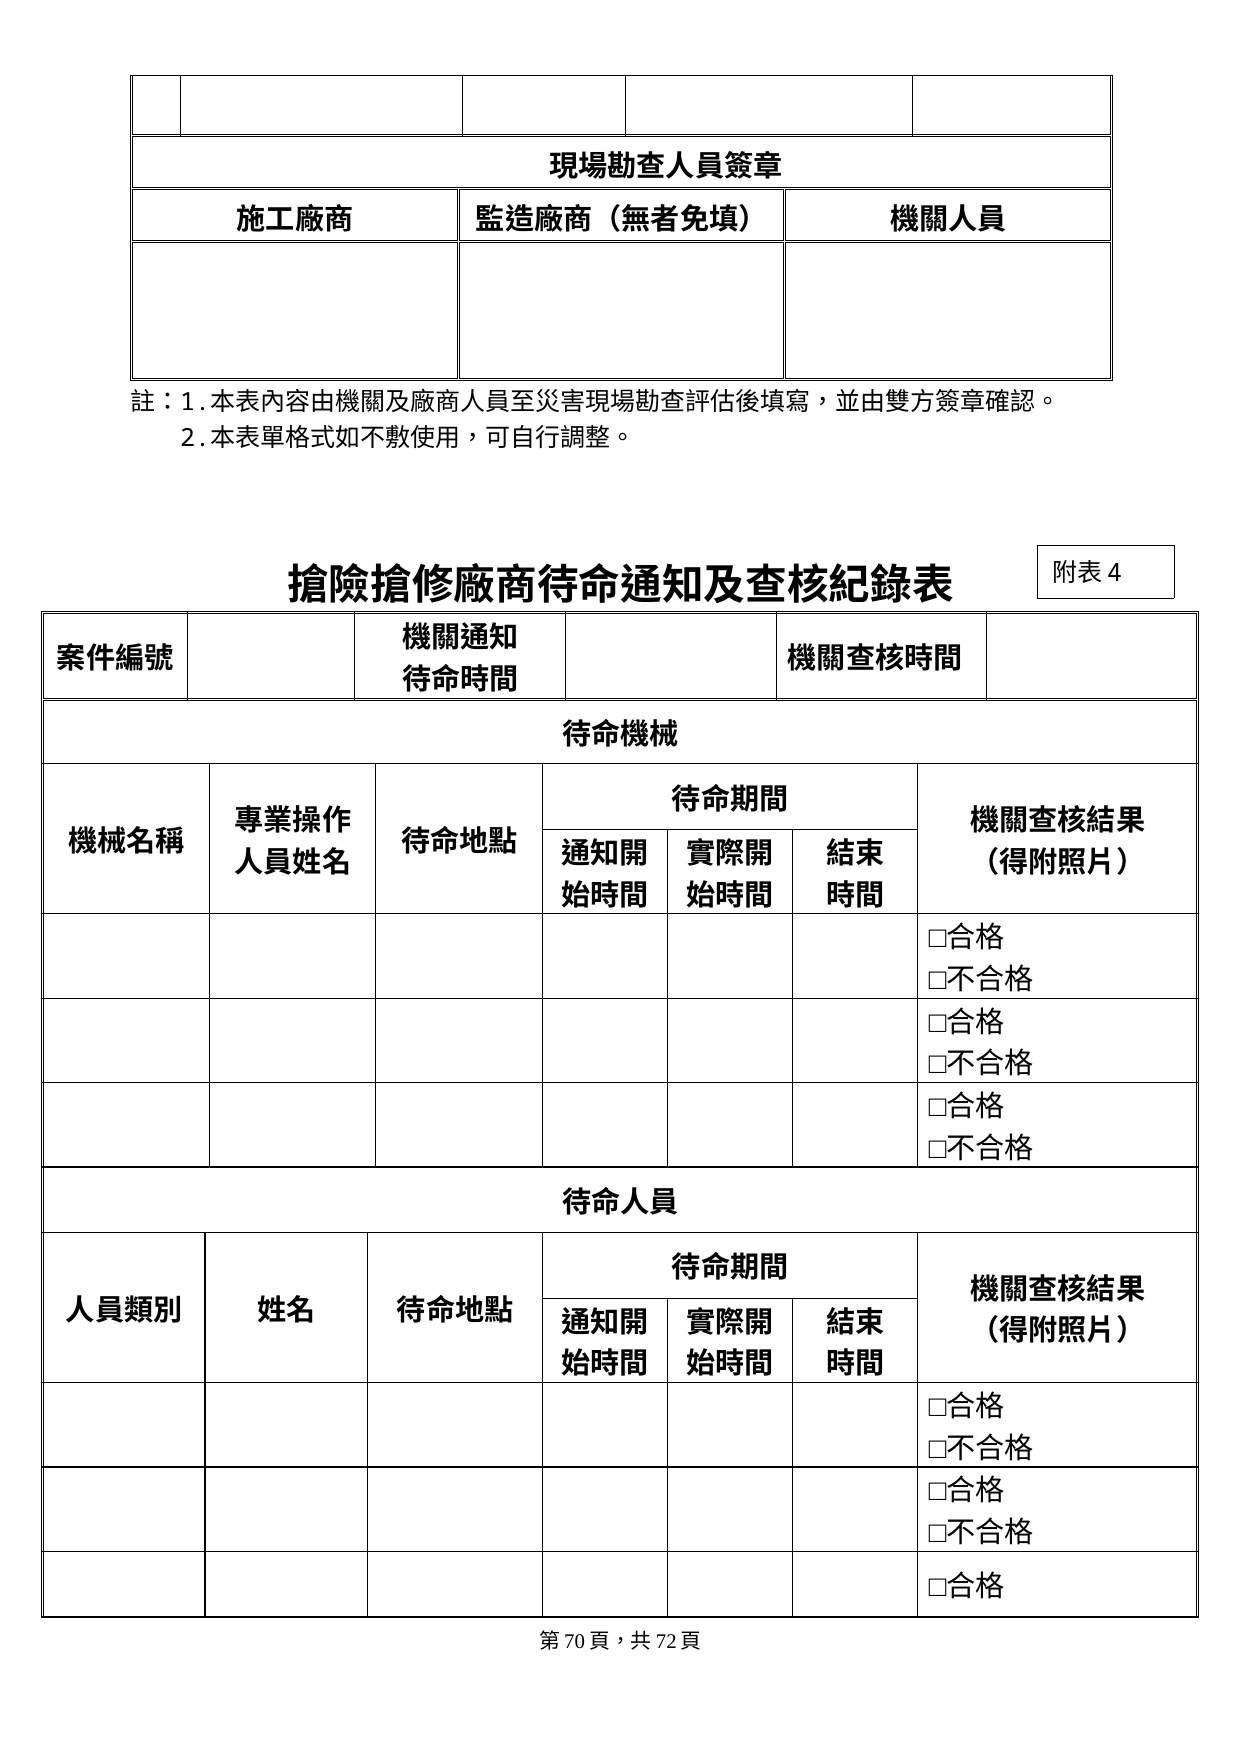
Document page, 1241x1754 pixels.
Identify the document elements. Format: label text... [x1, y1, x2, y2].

table_cell [668, 1083, 792, 1166]
table_cell [210, 999, 375, 1082]
table_cell 待命地點 [376, 764, 542, 913]
table_cell 機關人員 [786, 190, 1110, 240]
table_cell □合格 □不合格 [918, 999, 1196, 1082]
table_cell [913, 76, 1110, 133]
table_cell [376, 1083, 542, 1166]
table_cell [543, 1468, 667, 1551]
table_cell [668, 999, 792, 1082]
table_cell [543, 1083, 667, 1166]
table_cell [793, 1083, 917, 1166]
table_cell 施工廠商 [133, 190, 457, 240]
table_cell [181, 76, 462, 133]
table_cell [668, 1468, 792, 1551]
table_cell 專業操作人員姓名 [210, 764, 375, 913]
table_cell [543, 1552, 667, 1616]
table_cell □合格 □不合格 [918, 1083, 1196, 1166]
table_cell [44, 914, 209, 998]
text 搶險搶修廠商待命通知及查核紀錄表 [130, 551, 1110, 611]
table_cell 結束 時間 [793, 1299, 917, 1382]
table_cell 姓名 [206, 1233, 367, 1382]
table_cell [376, 999, 542, 1082]
table_cell 機關查核結果 （得附照片） [918, 764, 1196, 913]
table_cell [668, 914, 792, 998]
table_header 機關查核時間 [777, 614, 986, 698]
table_cell [793, 1383, 917, 1466]
table_cell □合格 □不合格 [918, 1383, 1196, 1466]
table_cell 通知開始時間 [543, 1299, 667, 1382]
table_header [566, 614, 776, 698]
table_cell [44, 999, 209, 1082]
text 2.本表單格式如不敷使用，可自行調整。 [180, 418, 1110, 454]
table_cell 監造廠商（無者免填） [460, 190, 783, 240]
table_cell 實際開始時間 [668, 1299, 792, 1382]
table_cell [463, 76, 625, 133]
table_cell [668, 1383, 792, 1466]
table_cell [44, 1083, 209, 1166]
table_cell [206, 1468, 367, 1551]
table_cell [793, 999, 917, 1082]
table_cell [44, 1468, 204, 1551]
table_cell 人員類別 [44, 1233, 204, 1382]
table_cell [668, 1552, 792, 1616]
table_cell 通知開始時間 [543, 830, 667, 913]
table_cell 機關查核結果 （得附照片） [918, 1233, 1196, 1382]
table_cell [368, 1468, 542, 1551]
table_cell [133, 76, 180, 133]
table_cell 現場勘查人員簽章 [133, 137, 1110, 187]
table_header 機關通知 待命時間 [355, 614, 565, 698]
table_cell [210, 1083, 375, 1166]
table_cell 待命期間 [543, 764, 917, 829]
table_cell □合格 □不合格 [918, 914, 1196, 998]
table_cell [793, 1552, 917, 1616]
table_cell 待命機械 [44, 701, 1196, 763]
text 註：1.本表內容由機關及廠商人員至災害現場勘查評估後填寫，並由雙方簽章確認。 [130, 381, 1110, 418]
table_cell [793, 1468, 917, 1551]
table_cell 待命地點 [368, 1233, 542, 1382]
table_cell [210, 914, 375, 998]
text 附表4 [1052, 552, 1159, 588]
table_cell □合格 [918, 1552, 1196, 1616]
table_header [987, 614, 1196, 698]
table_cell 結束 時間 [793, 830, 917, 913]
table_cell [206, 1383, 367, 1466]
table_cell [376, 914, 542, 998]
table_header 案件編號 [44, 614, 187, 698]
table_cell [44, 1552, 204, 1616]
table_cell [793, 914, 917, 998]
table_cell [786, 243, 1110, 378]
table_cell [368, 1383, 542, 1466]
table_cell 實際開始時間 [668, 830, 792, 913]
table_cell □合格 □不合格 [918, 1468, 1196, 1551]
table_cell [460, 243, 783, 378]
table_cell 機械名稱 [44, 764, 209, 913]
table_header [188, 614, 354, 698]
table_cell [543, 1383, 667, 1466]
table_cell [626, 76, 912, 133]
table_cell [543, 914, 667, 998]
table_cell 待命期間 [543, 1233, 917, 1298]
table_cell [206, 1552, 367, 1616]
table_cell [543, 999, 667, 1082]
table_cell [44, 1383, 204, 1466]
table_cell [133, 243, 457, 378]
table_cell [368, 1552, 542, 1616]
table_cell 待命人員 [44, 1168, 1196, 1232]
